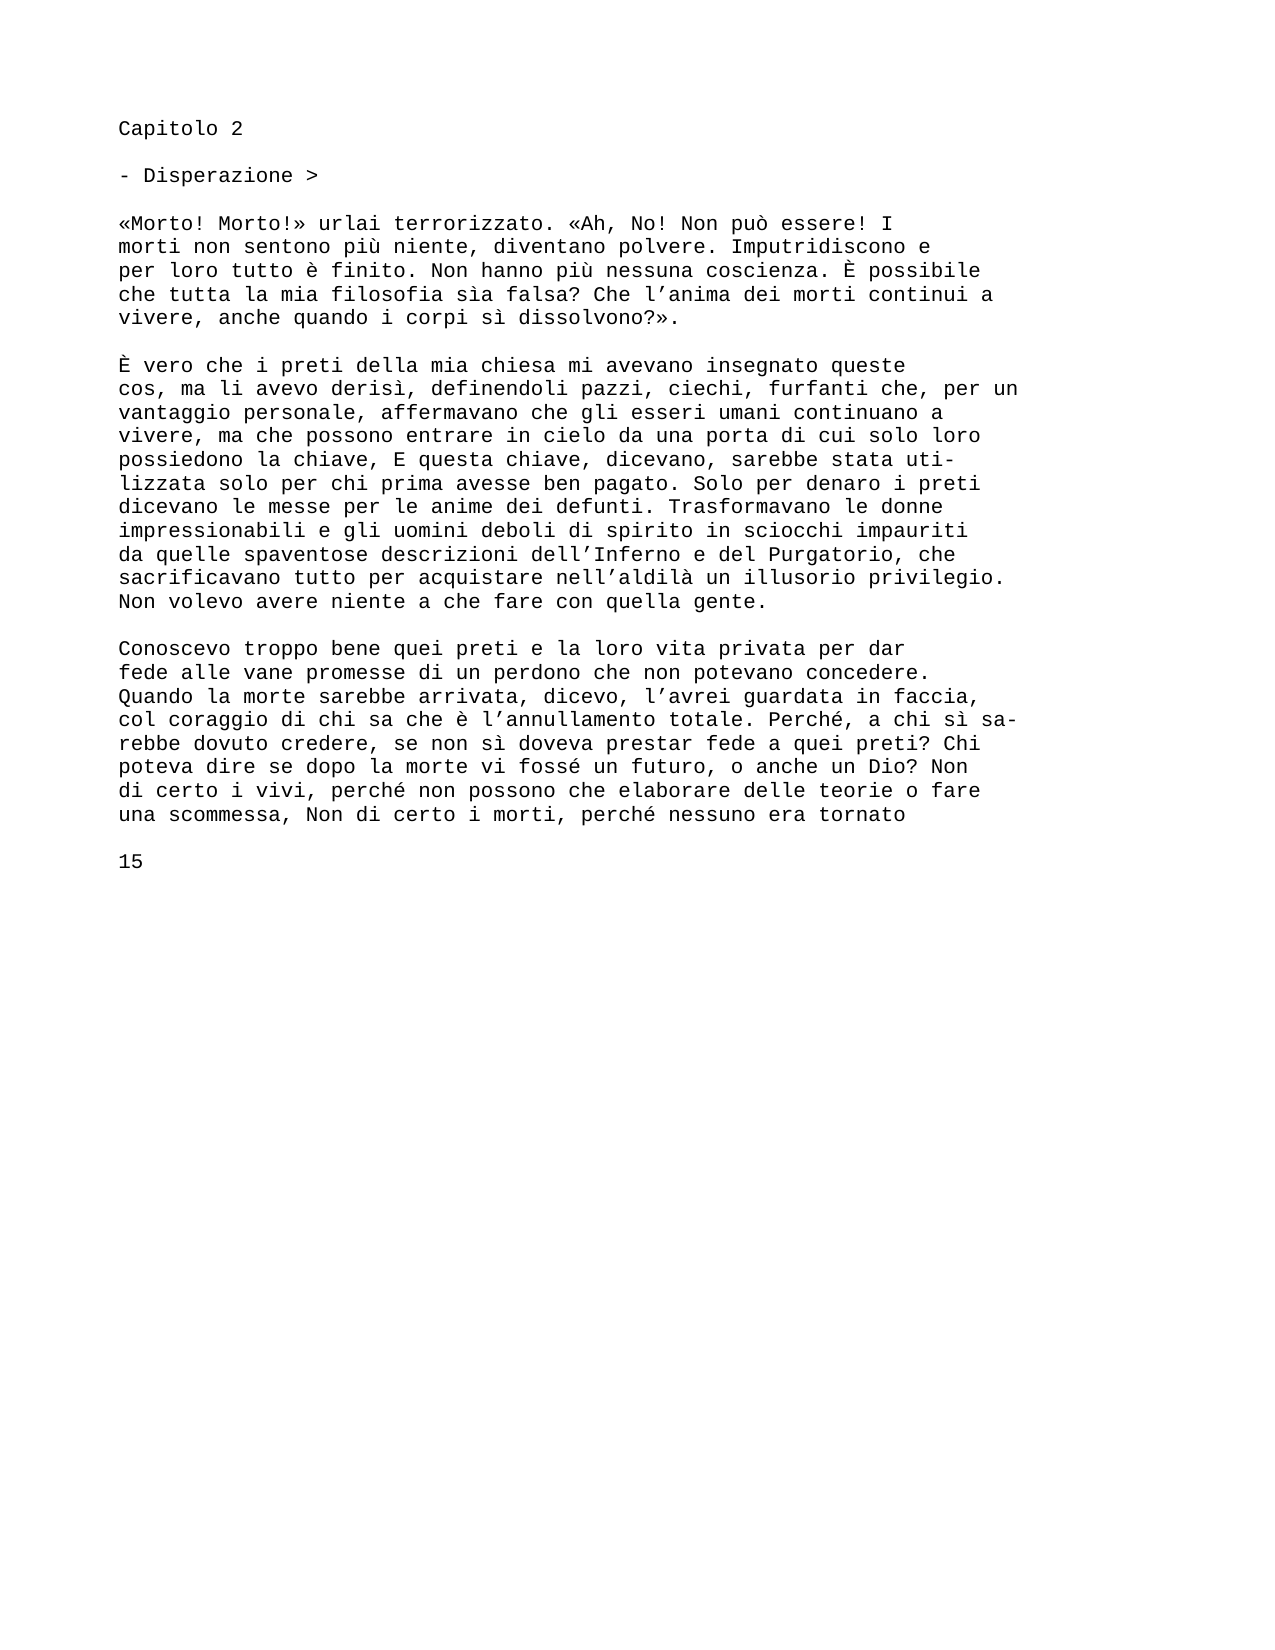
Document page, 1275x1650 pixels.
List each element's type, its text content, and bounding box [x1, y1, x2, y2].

text morti non sentono più niente, diventano polvere. Imputridiscono e [118, 236, 1157, 260]
text col coraggio di chi sa che è l’annullamento totale. Perché, a chi sì sa- [118, 709, 1157, 733]
text vantaggio personale, affermavano che gli esseri umani continuano a [118, 402, 1157, 426]
text una scommessa, Non di certo i morti, perché nessuno era tornato [118, 804, 1157, 827]
text Non volevo avere niente a che fare con quella gente. [118, 591, 1157, 615]
text lizzata solo per chi prima avesse ben pagato. Solo per denaro i preti [118, 473, 1157, 496]
text 15 [118, 851, 1157, 875]
text da quelle spaventose descrizioni dell’Inferno e del Purgatorio, che [118, 544, 1157, 567]
text cos, ma li avevo derisì, definendoli pazzi, ciechi, furfanti che, per un [118, 378, 1157, 402]
text sacrificavano tutto per acquistare nell’aldilà un illusorio privilegio. [118, 567, 1157, 591]
text possiedono la chiave, E questa chiave, dicevano, sarebbe stata uti- [118, 449, 1157, 473]
text «Morto! Morto!» urlai terrorizzato. «Ah, No! Non può essere! I [118, 213, 1157, 236]
text per loro tutto è finito. Non hanno più nessuna coscienza. È possibile [118, 260, 1157, 284]
text che tutta la mia filosofia sìa falsa? Che l’anima dei morti continui a [118, 284, 1157, 307]
text di certo i vivi, perché non possono che elaborare delle teorie o fare [118, 780, 1157, 804]
text dicevano le messe per le anime dei defunti. Trasformavano le donne [118, 496, 1157, 520]
text poteva dire se dopo la morte vi fossé un futuro, o anche un Dio? Non [118, 757, 1157, 780]
text Quando la morte sarebbe arrivata, dicevo, l’avrei guardata in faccia, [118, 686, 1157, 709]
text - Disperazione > [118, 165, 1157, 189]
text Conoscevo troppo bene quei preti e la loro vita privata per dar [118, 638, 1157, 662]
text È vero che i preti della mia chiesa mi avevano insegnato queste [118, 354, 1157, 378]
text rebbe dovuto credere, se non sì doveva prestar fede a quei preti? Chi [118, 733, 1157, 757]
text Capitolo 2 [118, 118, 1157, 142]
text impressionabili e gli uomini deboli di spirito in sciocchi impauriti [118, 520, 1157, 544]
text vivere, ma che possono entrare in cielo da una porta di cui solo loro [118, 426, 1157, 449]
text vivere, anche quando i corpi sì dissolvono?». [118, 307, 1157, 331]
text fede alle vane promesse di un perdono che non potevano concedere. [118, 662, 1157, 686]
